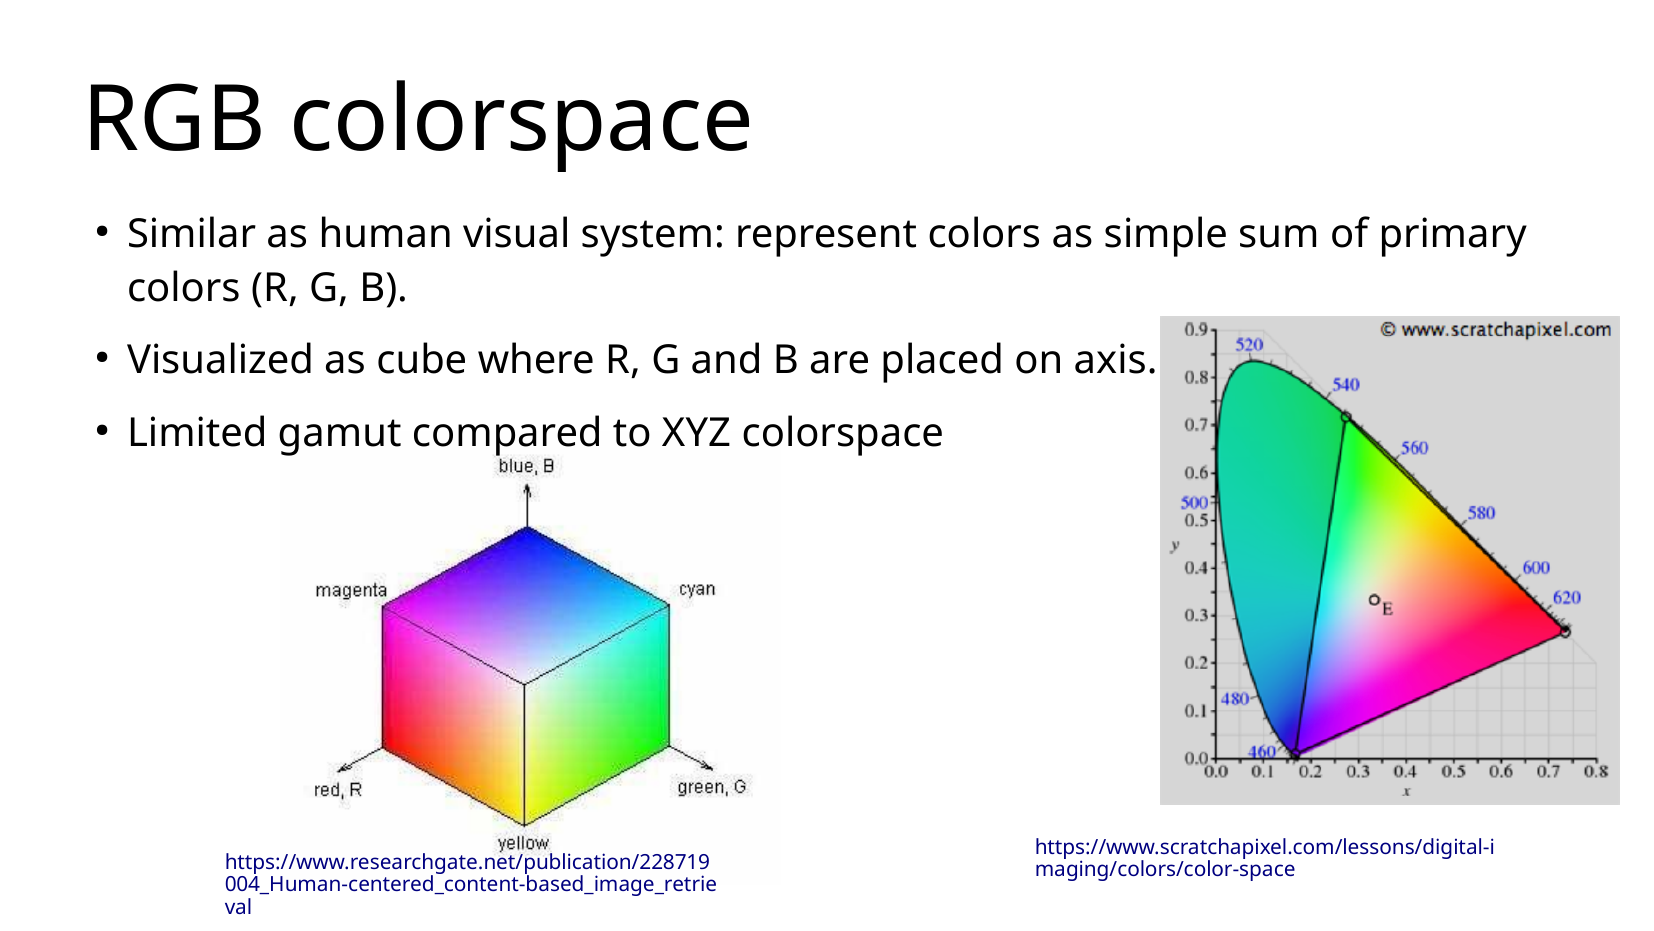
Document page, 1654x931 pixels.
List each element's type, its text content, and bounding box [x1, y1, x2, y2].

text_box https://www.scratchapixel.com/lessons/digital-imaging/colors/color-space [1020, 825, 1516, 866]
picture [1158, 314, 1624, 810]
text_box https://www.researchgate.net/publication/228719004_Human-centered_content-based_image_retrieval [210, 840, 736, 881]
picture [339, 881, 350, 885]
list Similar as human visual system: represent colors as simple sum of primary colors (R, G, B). Visualized as cube where R, G and B are placed on axis. Limited gamut compared to XYZ colorspace [84, 204, 1573, 460]
picture [536, 881, 546, 885]
title RGB colorspace [82, 37, 1571, 193]
picture [280, 460, 781, 885]
picture [582, 881, 595, 885]
picture [515, 881, 527, 885]
picture [652, 881, 665, 885]
picture [615, 881, 626, 885]
picture [314, 881, 324, 885]
picture [432, 881, 445, 885]
